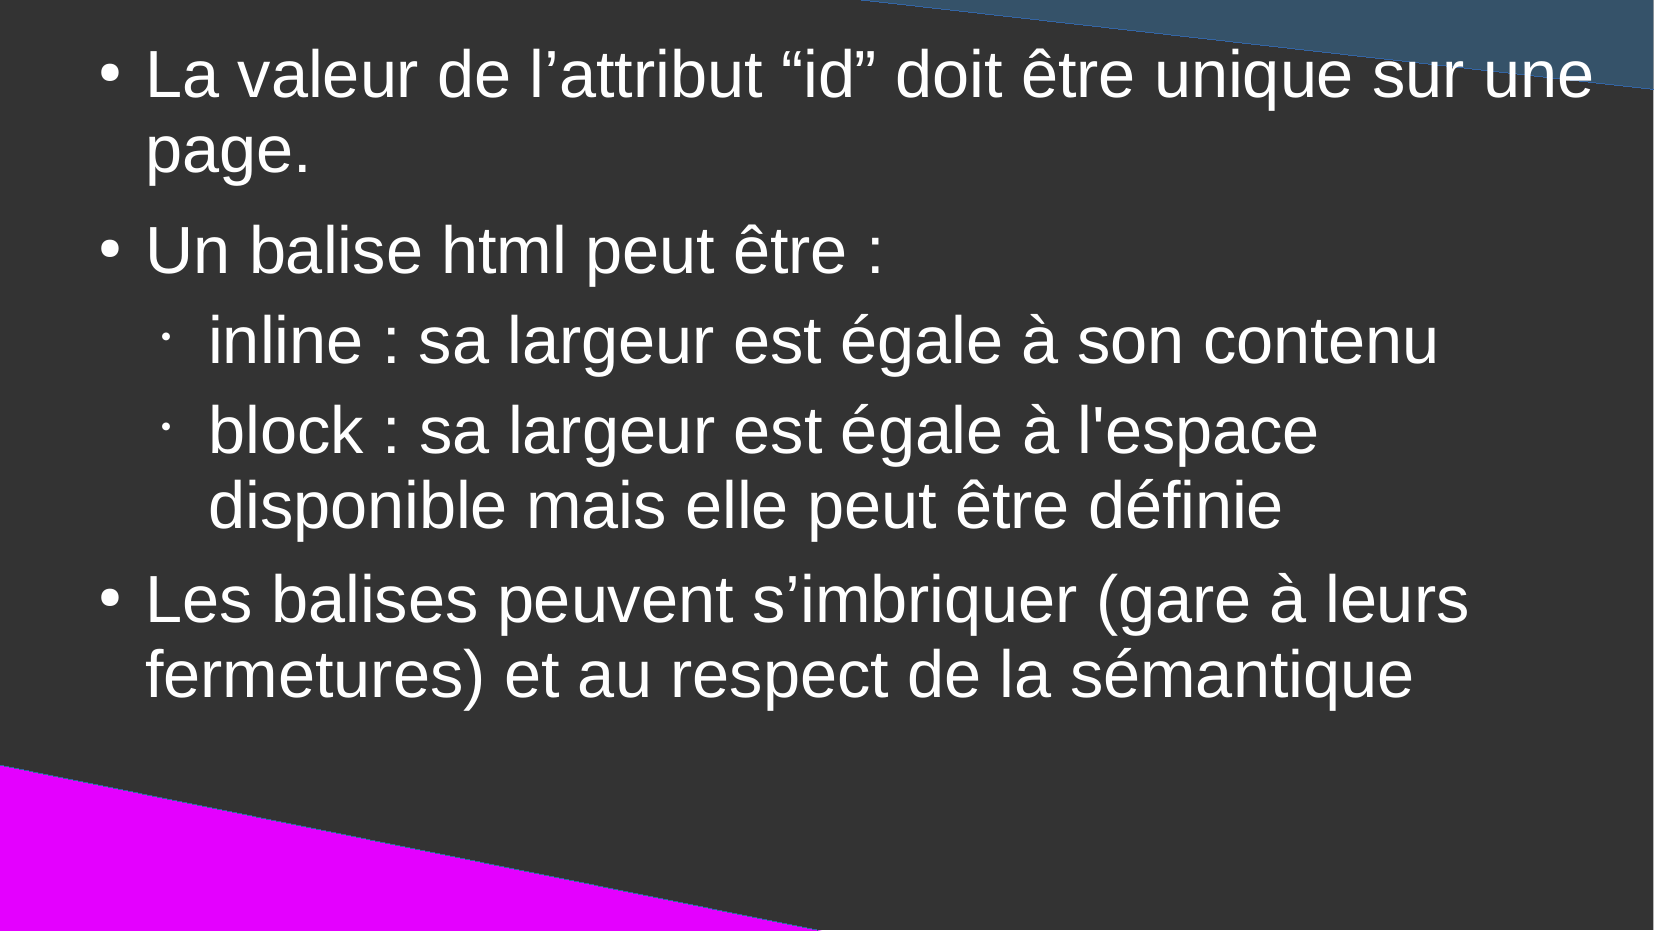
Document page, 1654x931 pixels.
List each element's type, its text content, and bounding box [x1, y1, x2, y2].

list La valeur de l’attribut “id” doit être unique sur une page. Un balise html peut être : inline : sa largeur est égale à son contenu block : sa largeur est égale à l'espace disponible mais elle peut être définie Les balises peuvent s’imbriquer (gare à leurs fermetures) et au respect de la sémantique [82, 37, 1607, 727]
text_box [0, 765, 823, 931]
text_box [861, 0, 1654, 90]
